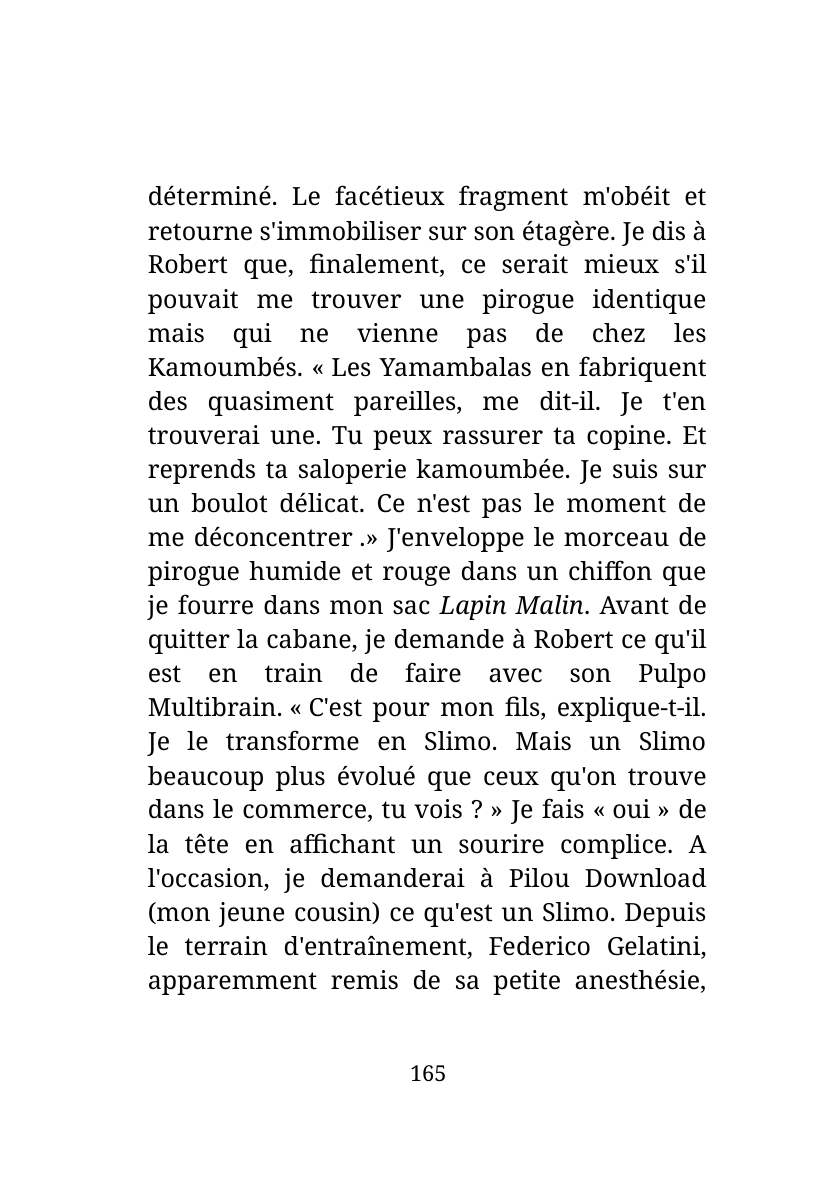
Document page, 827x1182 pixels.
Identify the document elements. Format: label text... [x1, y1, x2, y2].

text déterminé. Le facétieux fragment m'obéit et retourne s'immobiliser sur son étagère. Je dis à Robert que, finalement, ce serait mieux s'il pouvait me trouver une pirogue identique mais qui ne vienne pas de chez les Kamoumbés. « Les Yamambalas en fabriquent des quasiment pareilles, me dit-il. Je t'en trouverai une. Tu peux rassurer ta copine. Et reprends ta saloperie kamoumbée. Je suis sur un boulot délicat. Ce n'est pas le moment de me déconcentrer .» J'enveloppe le morceau de pirogue humide et rouge dans un chiffon que je fourre dans mon sac Lapin Malin. Avant de quitter la cabane, je demande à Robert ce qu'il est en train de faire avec son Pulpo Multibrain. « C'est pour mon fils, explique-t-il. Je le transforme en Slimo. Mais un Slimo beaucoup plus évolué que ceux qu'on trouve dans le commerce, tu vois ? » Je fais « oui » de la tête en affichant un sourire complice. A l'occasion, je demanderai à Pilou Download (mon jeune cousin) ce qu'est un Slimo. Depuis le terrain d'entraînement, Federico Gelatini, apparemment remis de sa petite anesthésie, [148, 179, 707, 997]
